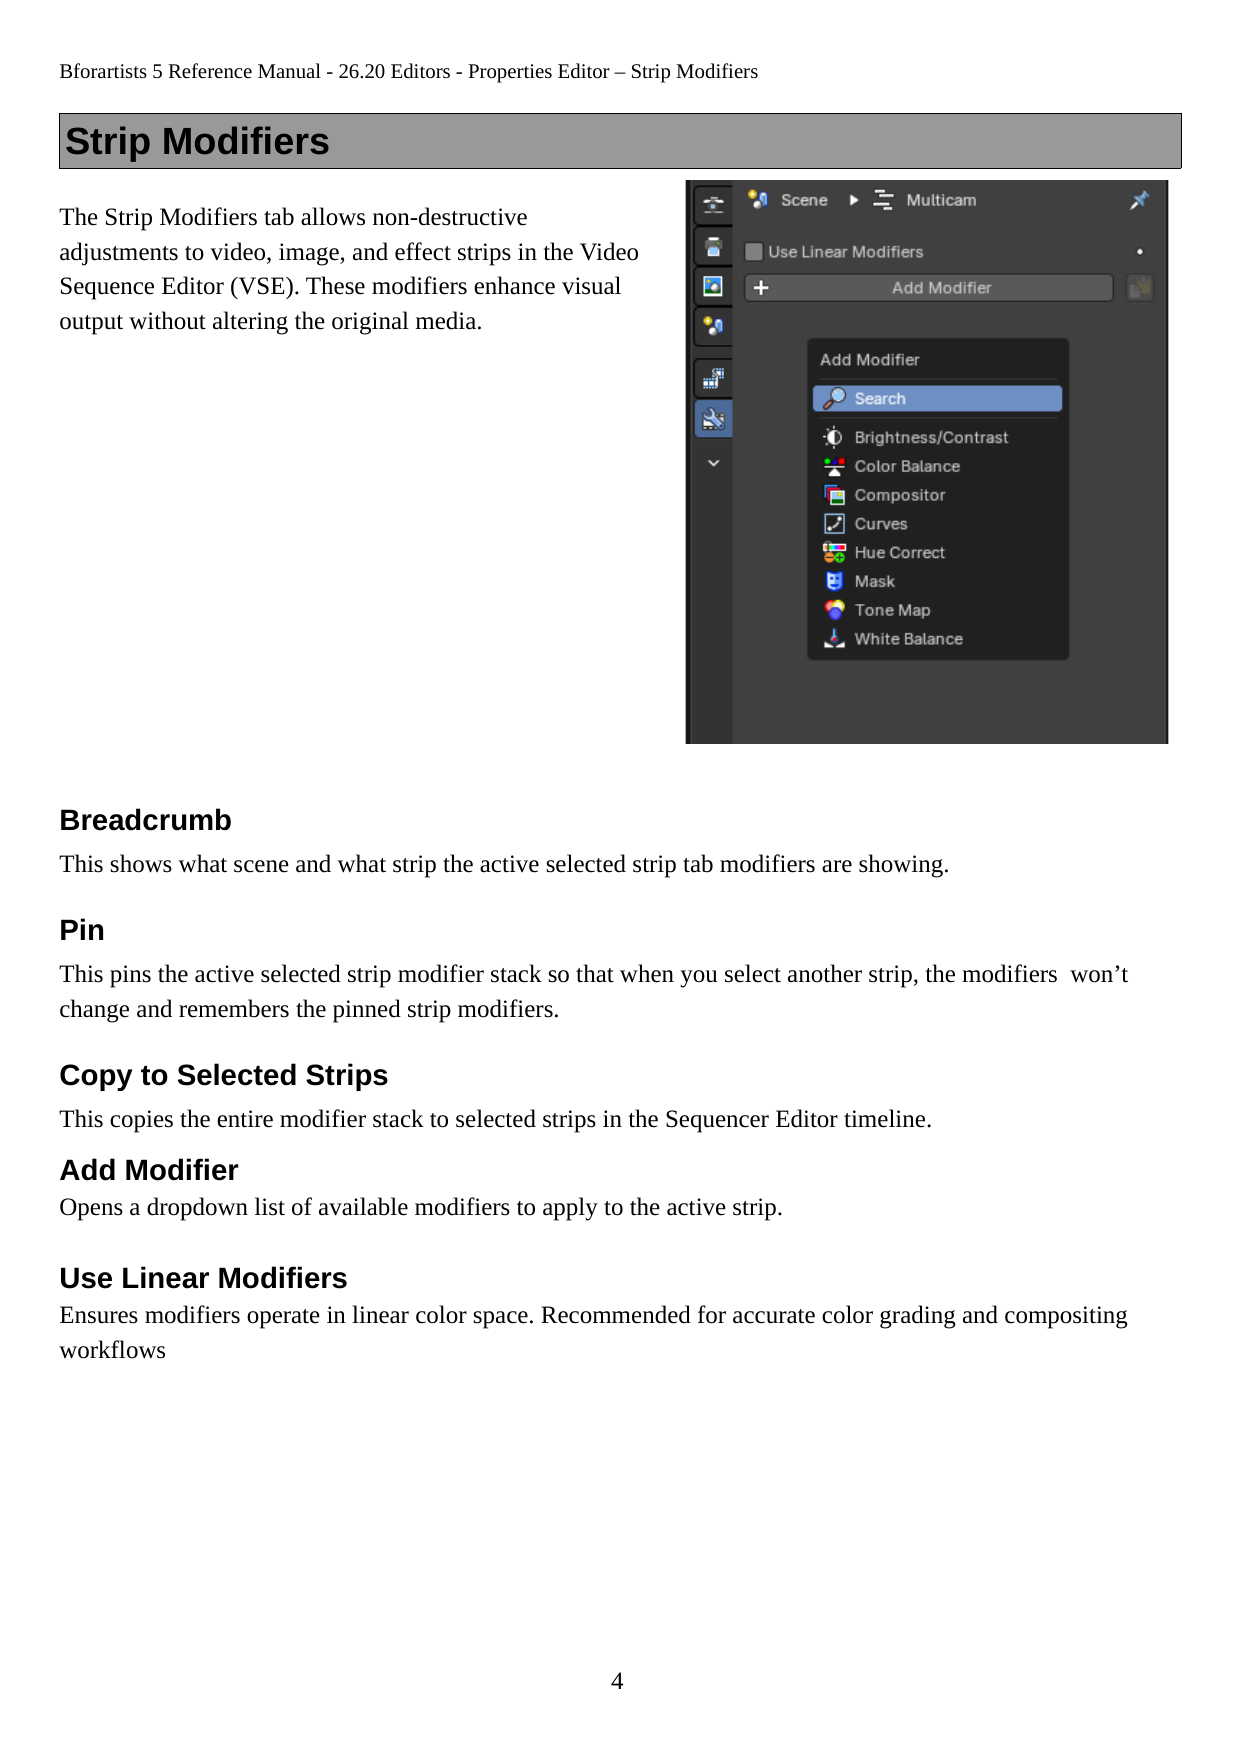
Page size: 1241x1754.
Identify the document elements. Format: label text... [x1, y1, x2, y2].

text This copies the entire modifier stack to selected strips in the Sequencer Editor timeline. [59, 1104, 1181, 1132]
text This shows what scene and what strip the active selected strip tab modifiers are showing. [59, 849, 1181, 878]
picture [685, 180, 1169, 744]
subtitle Use Linear Modifiers [59, 1261, 348, 1295]
text Opens a dropdown list of available modifiers to apply to the active strip. [59, 1153, 1181, 1221]
text The Strip Modifiers tab allows non-destructive adjustments to video, image, and effect strips in the Video Sequence Editor (VSE). These modifiers enhance visual output without altering the original media. [59, 202, 685, 334]
subtitle Add Modifier [59, 1153, 239, 1186]
subtitle Breadcrumb [59, 803, 1181, 837]
table_header Strip Modifiers [60, 114, 1181, 168]
subtitle Copy to Selected Strips [59, 1057, 1181, 1091]
text Ensures modifiers operate in linear color space. Recommended for accurate color grading and compositing workflows [59, 1261, 1181, 1364]
subtitle Pin [59, 913, 1181, 947]
text This pins the active selected strip modifier stack so that when you select another strip, the modifiers won’t change and remembers the pinned strip modifiers. [59, 959, 1181, 1022]
